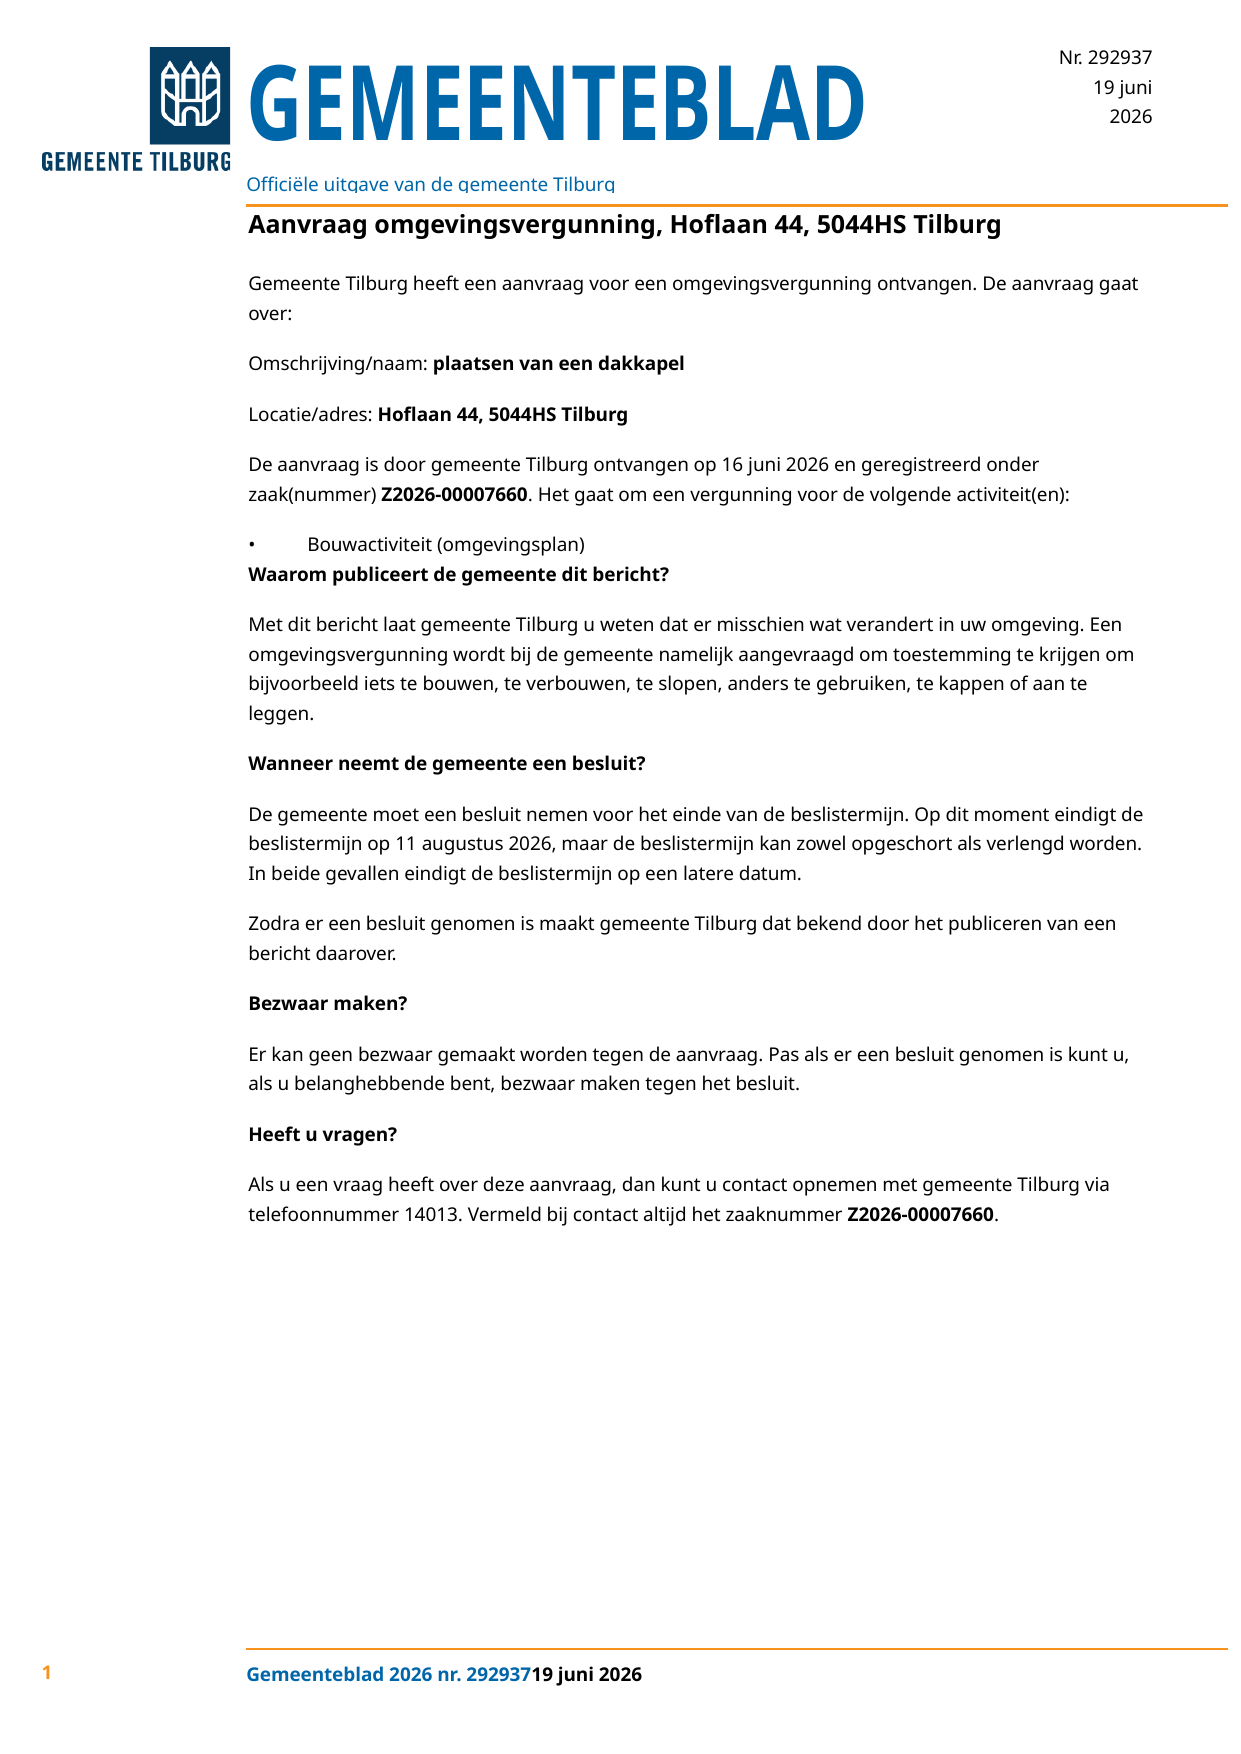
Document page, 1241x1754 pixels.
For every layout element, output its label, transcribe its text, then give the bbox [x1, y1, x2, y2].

text Aanvraag omgevingsvergunning, Hoflaan 44, 5044HS Tilburg [248, 207, 1152, 241]
text Gemeente Tilburg heeft een aanvraag voor een omgevingsvergunning ontvangen. De aanvraag gaat over: [248, 270, 1152, 326]
text Locatie/adres: Hoflaan 44, 5044HS Tilburg [248, 401, 1152, 426]
text Bezwaar maken? [248, 990, 1152, 1016]
text Wanneer neemt de gemeente een besluit? [248, 750, 1152, 776]
text Waarom publiceert de gemeente dit bericht? [248, 561, 1152, 586]
picture [41, 47, 231, 172]
text Omschrijving/naam: plaatsen van een dakkapel [248, 350, 1152, 376]
text De gemeente moet een besluit nemen voor het einde van de beslistermijn. Op dit moment eindigt de beslistermijn op 11 augustus 2026, maar de beslistermijn kan zowel opgeschort als verlengd worden. In beide gevallen eindigt de beslistermijn op een latere datum. [248, 801, 1152, 886]
text Zodra er een besluit genomen is maakt gemeente Tilburg dat bekend door het publiceren van een bericht daarover. [248, 910, 1152, 966]
text Als u een vraag heeft over deze aanvraag, dan kunt u contact opnemen met gemeente Tilburg via telefoonnummer 14013. Vermeld bij contact altijd het zaaknummer Z2026-00007660. [248, 1171, 1152, 1226]
text De aanvraag is door gemeente Tilburg ontvangen op 16 juni 2026 en geregistreerd onder zaak(nummer) Z2026-00007660. Het gaat om een vergunning voor de volgende activiteit(en): [248, 451, 1152, 506]
text Met dit bericht laat gemeente Tilburg u weten dat er misschien wat verandert in uw omgeving. Een omgevingsvergunning wordt bij de gemeente namelijk aangevraagd om toestemming te krijgen om bijvoorbeeld iets te bouwen, te verbouwen, te slopen, anders te gebruiken, te kappen of aan te leggen. [248, 611, 1152, 726]
list Bouwactiviteit (omgevingsplan) [248, 531, 1152, 557]
text Er kan geen bezwaar gemaakt worden tegen de aanvraag. Pas als er een besluit genomen is kunt u, als u belanghebbende bent, bezwaar maken tegen het besluit. [248, 1041, 1152, 1096]
text Heeft u vragen? [248, 1121, 1152, 1146]
